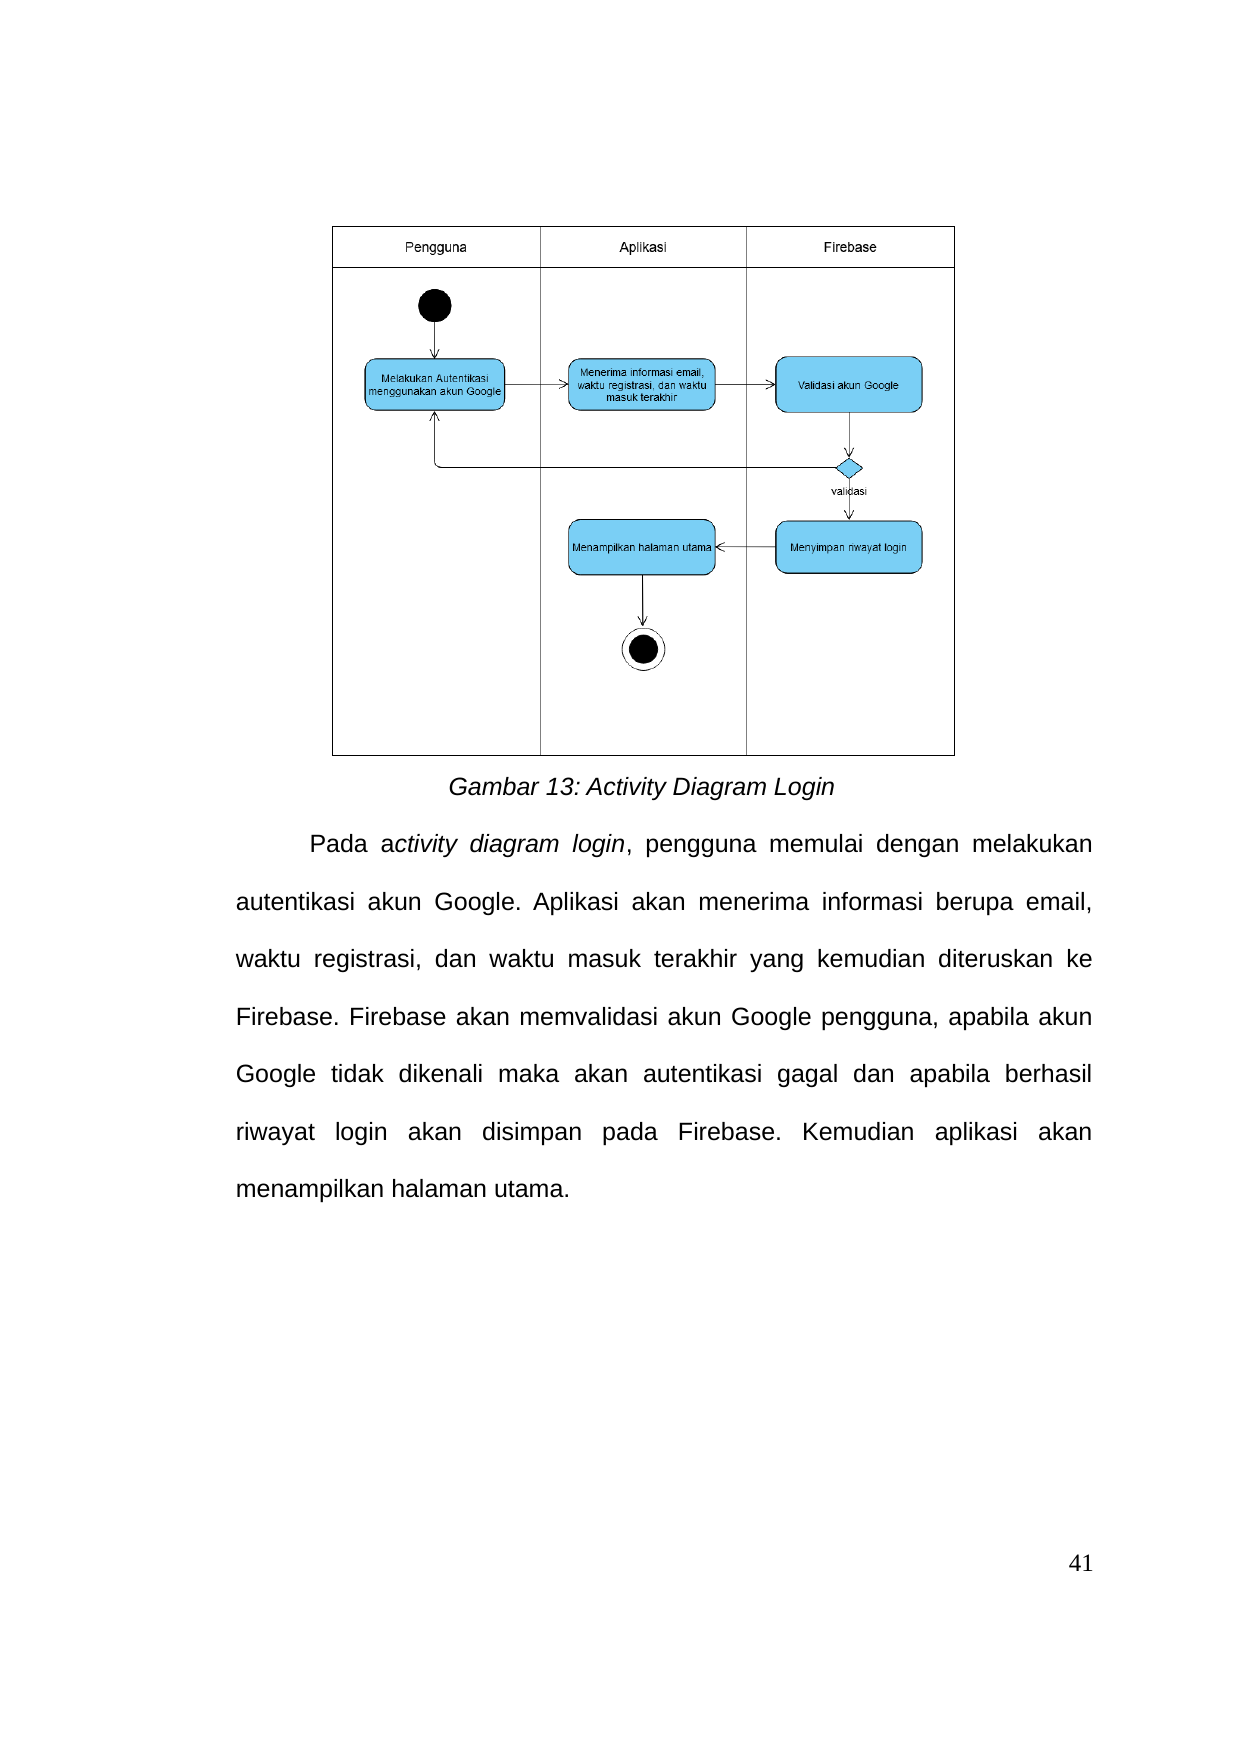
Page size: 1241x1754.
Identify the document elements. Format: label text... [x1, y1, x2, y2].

text Gambar 13: Activity Diagram Login [306, 772, 978, 800]
text Pada activity diagram login, pengguna memulai dengan melakukan autentikasi akun Google. Aplikasi akan menerima informasi berupa email, waktu registrasi, dan waktu masuk terakhir yang kemudian diteruskan ke Firebase. Firebase akan memvalidasi akun Google pengguna, apabila akun Google tidak dikenali maka akan autentikasi gagal dan apabila berhasil riwayat login akan disimpan pada Firebase. Kemudian aplikasi akan menampilkan halaman utama. [236, 772, 1093, 1203]
picture [315, 214, 968, 772]
